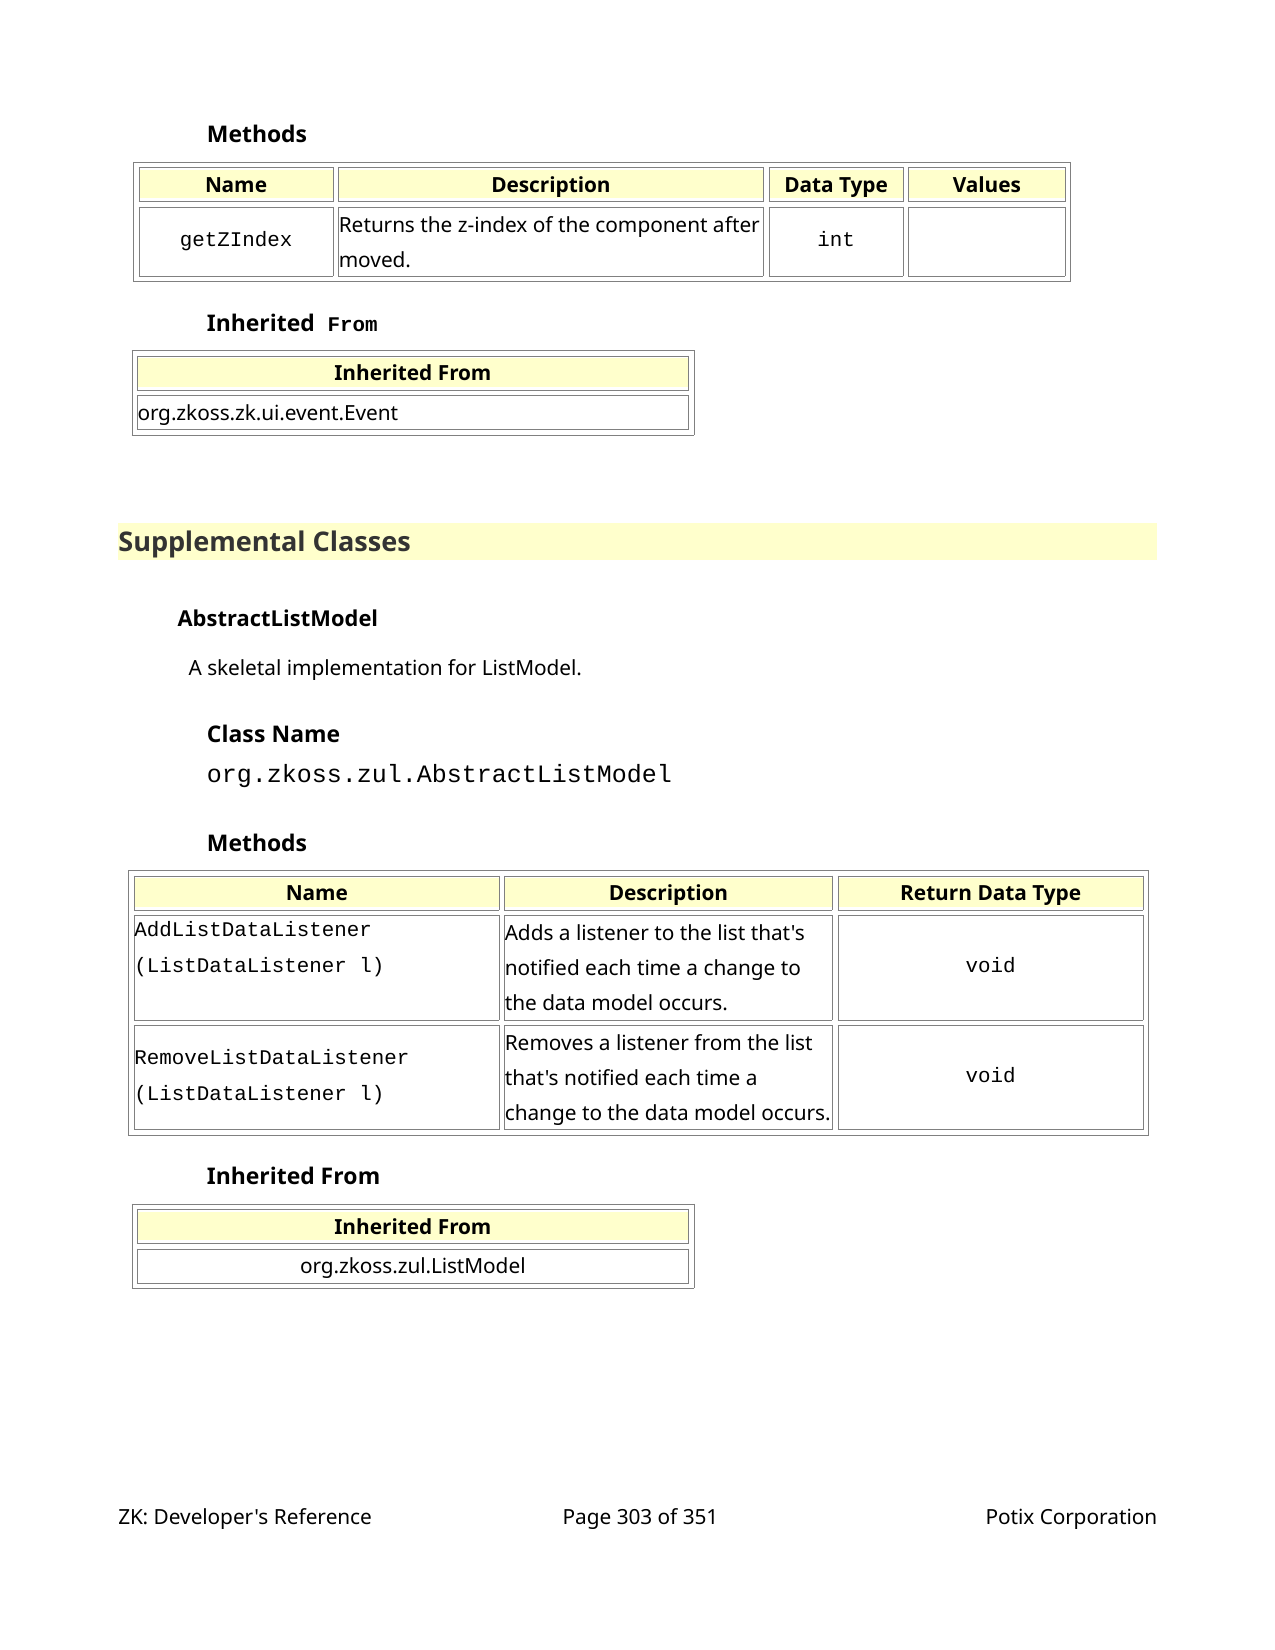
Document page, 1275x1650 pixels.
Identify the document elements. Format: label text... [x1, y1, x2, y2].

table_header Inherited From [134, 351, 691, 390]
text A skeletal implementation for ListModel. [177, 653, 1157, 681]
subtitle AbstractListModel [177, 602, 1157, 632]
table_cell void [835, 1020, 1146, 1129]
table_header Name [131, 871, 502, 909]
table_cell Removes a listener from the list that's notified each time a change to the data model occurs. [502, 1020, 835, 1129]
table_header Return Data Type [835, 871, 1146, 909]
table_header Values [906, 163, 1068, 201]
subtitle Inherited From [207, 306, 1157, 338]
table_cell [906, 201, 1068, 276]
table_cell AddListDataListener (ListDataListener l) [131, 910, 502, 1019]
table_cell Returns the z-index of the component after moved. [336, 201, 766, 276]
subtitle Inherited From [207, 1160, 1157, 1191]
table_cell org.zkoss.zk.ui.event.Event [134, 390, 691, 429]
subtitle Methods [207, 118, 1157, 149]
table_header Description [502, 871, 835, 909]
table_cell void [835, 910, 1146, 1019]
table_cell RemoveListDataListener (ListDataListener l) [131, 1020, 502, 1129]
table_cell getZIndex [136, 201, 336, 276]
text org.zkoss.zul.AbstractListModel [207, 762, 1157, 790]
subtitle Class Name [207, 718, 1157, 749]
table_header Description [336, 163, 766, 201]
table_header Inherited From [134, 1205, 691, 1243]
table_cell [909, 208, 1065, 276]
table_header Data Type [766, 163, 906, 201]
subtitle Methods [207, 826, 1157, 858]
table_cell Adds a listener to the list that's notified each time a change to the data model occurs. [502, 910, 835, 1019]
subtitle Supplemental Classes [118, 523, 1157, 560]
table_header Name [136, 163, 336, 201]
table_cell org.zkoss.zul.ListModel [134, 1243, 691, 1282]
table_cell int [766, 201, 906, 276]
